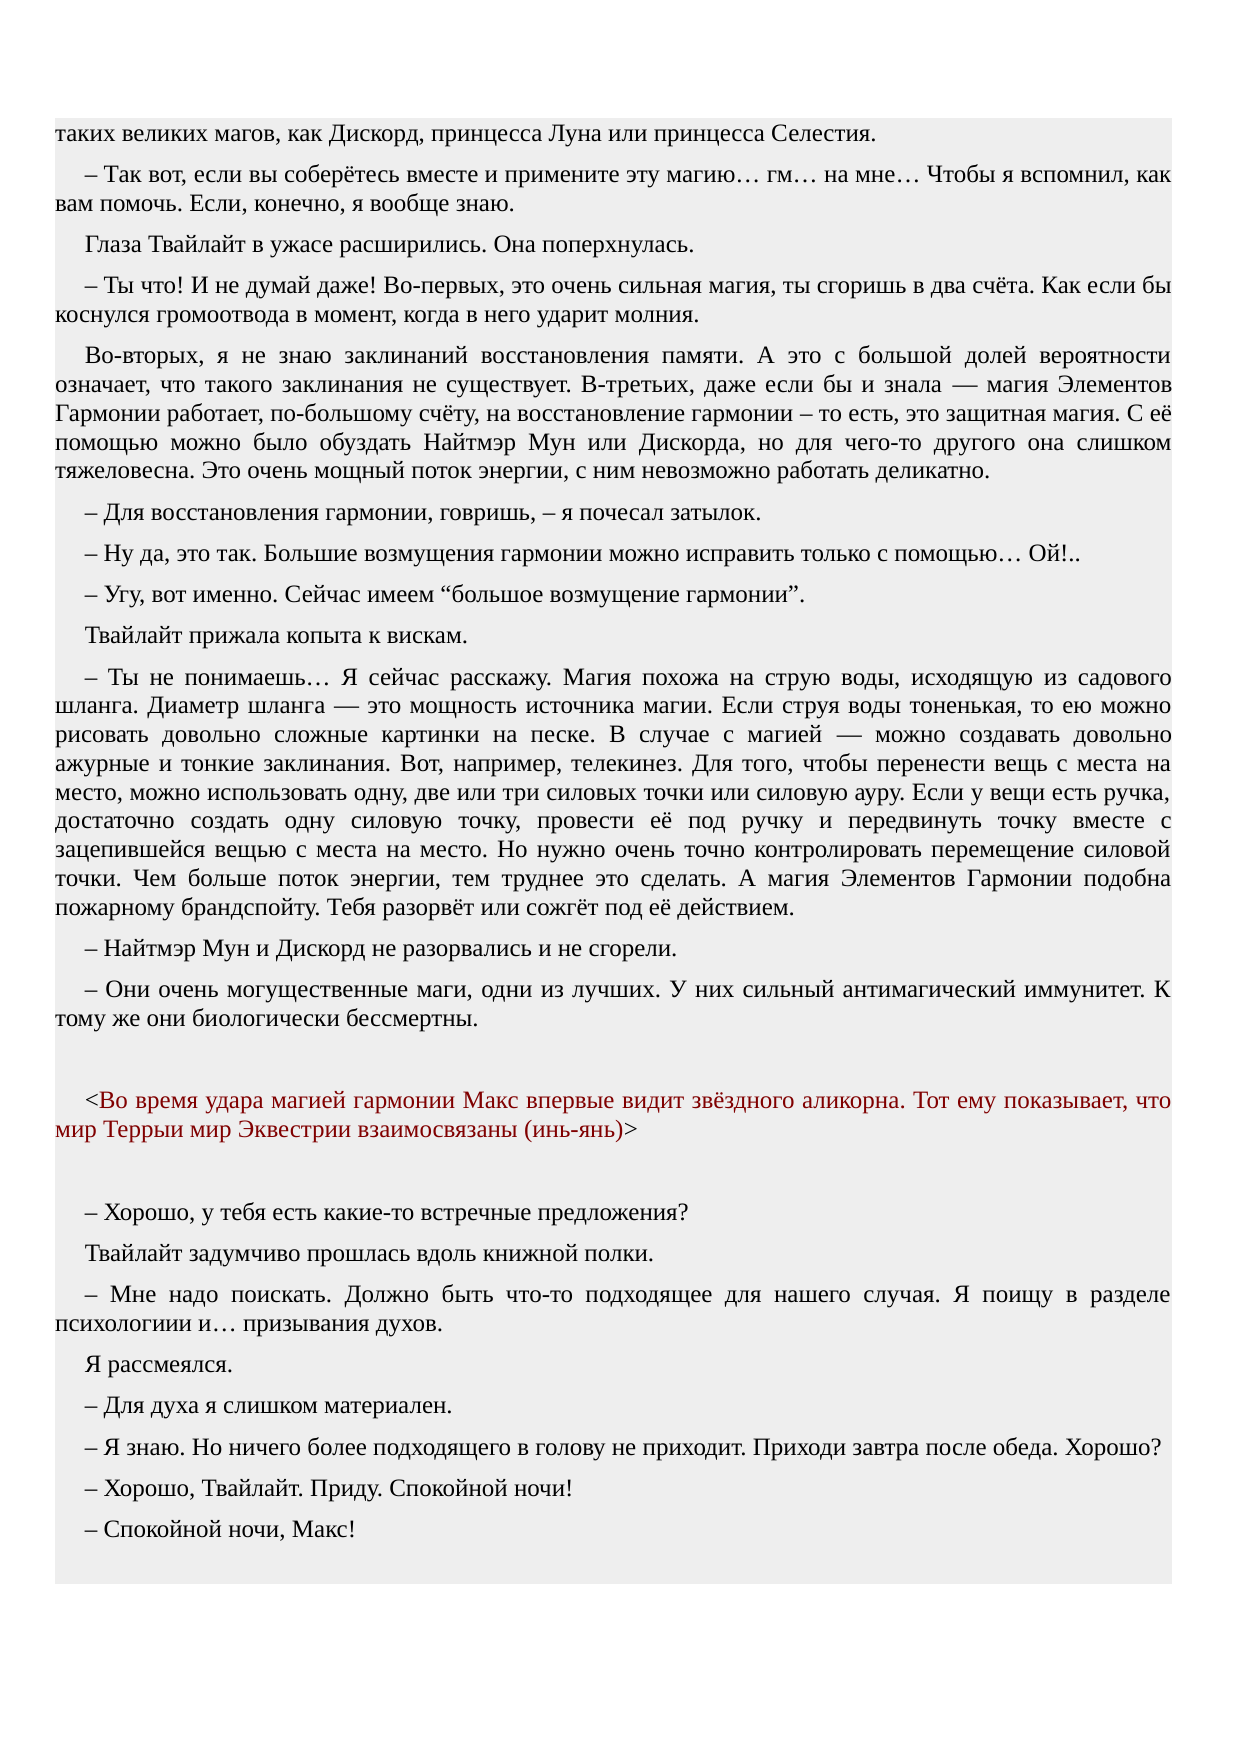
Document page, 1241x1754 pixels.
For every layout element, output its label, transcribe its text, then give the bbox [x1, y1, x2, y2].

text – Хорошо, Твайлайт. Приду. Спокойной ночи! [55, 1473, 1172, 1502]
text – Я знаю. Но ничего более подходящего в голову не приходит. Приходи завтра после обеда. Хорошо? [55, 1432, 1172, 1461]
text – Ну да, это так. Большие возмущения гармонии можно исправить только с помощью… Ой!.. [55, 538, 1172, 567]
text Твайлайт прижала копыта к вискам. [55, 621, 1172, 649]
text – Найтмэр Мун и Дискорд не разорвались и не сгорели. [55, 933, 1172, 962]
text – Ты что! И не думай даже! Во-первых, это очень сильная магия, ты сгоришь в два счёта. Как если бы коснулся громоотвода в момент, когда в него ударит молния. [55, 271, 1172, 328]
text – Для восстановления гармонии, говришь, – я почесал затылок. [55, 497, 1172, 526]
text – Для духа я слишком материален. [55, 1391, 1172, 1419]
text – Угу, вот именно. Сейчас имеем “большое возмущение гармонии”. [55, 579, 1172, 608]
text – Так вот, если вы соберётесь вместе и примените эту магию… гм… на мне… Чтобы я вспомнил, как вам помочь. Если, конечно, я вообще знаю. [55, 159, 1172, 217]
text таких великих магов, как Дискорд, принцесса Луна или принцесса Селестия. [55, 118, 1172, 147]
text <Во время удара магией гармонии Макс впервые видит звёздного аликорна. Тот ему показывает, что мир Террыи мир Эквестрии взаимосвязаны (инь-янь)> [55, 1086, 1172, 1143]
text – Мне надо поискать. Должно быть что-то подходящее для нашего случая. Я поищу в разделе психологиии и… призывания духов. [55, 1279, 1172, 1337]
text – Они очень могущественные маги, одни из лучших. У них сильный антимагический иммунитет. К тому же они биологически бессмертны. [55, 974, 1172, 1032]
text Во-вторых, я не знаю заклинаний восстановления памяти. А это с большой долей вероятности означает, что такого заклинания не существует. В-третьих, даже если бы и знала — магия Элементов Гармонии работает, по-большому счёту, на восстановление гармонии – то есть, это защитная магия. С её помощью можно было обуздать Найтмэр Мун или Дискорда, но для чего-то другого она слишком тяжеловесна. Это очень мощный поток энергии, с ним невозможно работать деликатно. [55, 341, 1172, 484]
text Твайлайт задумчиво прошлась вдоль книжной полки. [55, 1238, 1172, 1267]
text Глаза Твайлайт в ужасе расширились. Она поперхнулась. [55, 229, 1172, 258]
text – Ты не понимаешь… Я сейчас расскажу. Магия похожа на струю воды, исходящую из садового шланга. Диаметр шланга — это мощность источника магии. Если струя воды тоненькая, то ею можно рисовать довольно сложные картинки на песке. В случае с магией — можно создавать довольно ажурные и тонкие заклинания. Вот, например, телекинез. Для того, чтобы перенести вещь с места на место, можно использовать одну, две или три силовых точки или силовую ауру. Если у вещи есть ручка, достаточно создать одну силовую точку, провести её под ручку и передвинуть точку вместе с зацепившейся вещью с места на место. Но нужно очень точно контролировать перемещение силовой точки. Чем больше поток энергии, тем труднее это сделать. А магия Элементов Гармонии подобна пожарному брандспойту. Тебя разорвёт или сожгёт под её действием. [55, 662, 1172, 921]
text Я рассмеялся. [55, 1349, 1172, 1378]
text – Хорошо, у тебя есть какие-то встречные предложения? [55, 1197, 1172, 1226]
text – Спокойной ночи, Макс! [55, 1514, 1172, 1543]
